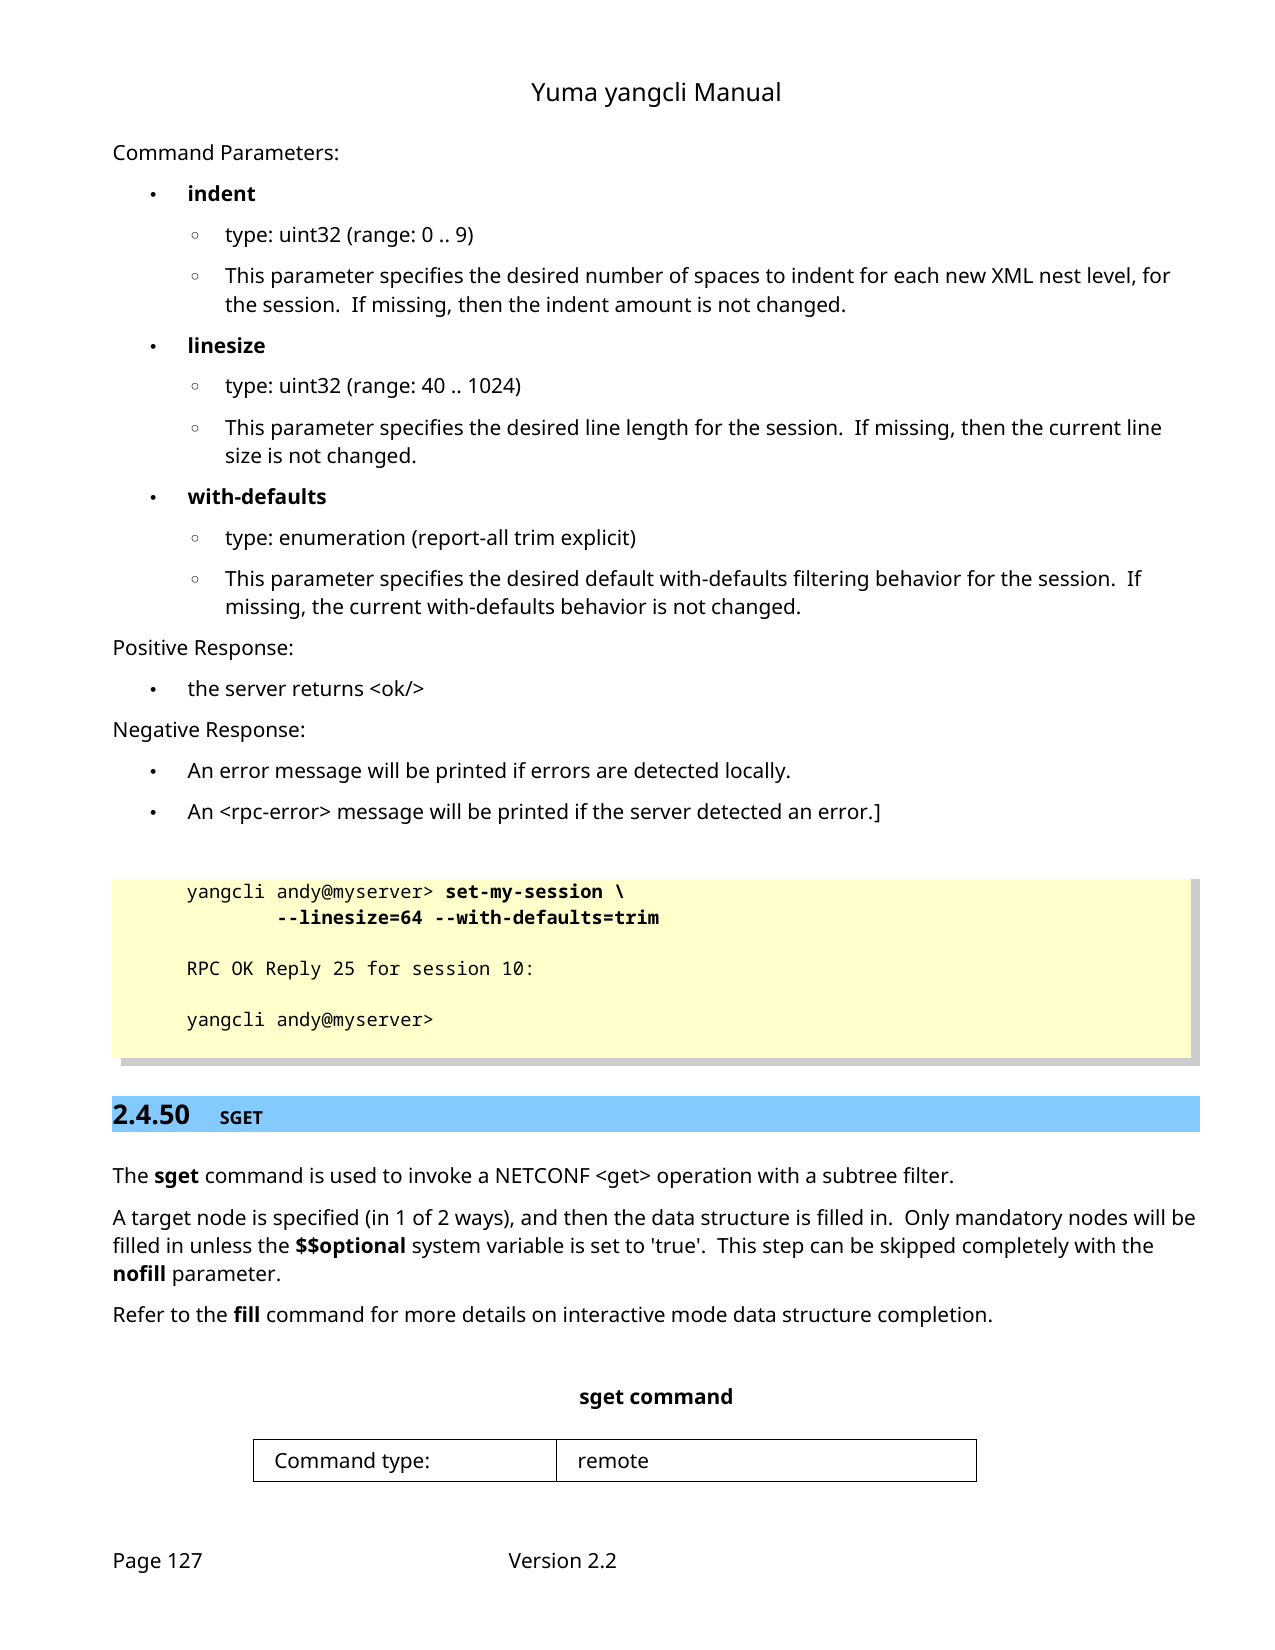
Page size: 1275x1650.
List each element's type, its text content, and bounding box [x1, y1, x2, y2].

list the server returns <ok/> [150, 674, 1200, 703]
table_header Command type: [254, 1440, 556, 1481]
table_header remote [557, 1440, 976, 1481]
text Command Parameters: [112, 138, 1200, 167]
text A target node is specified (in 1 of 2 ways), and then the data structure is filled in. Only mandatory nodes will be filled in unless the $$optional system variable is set to 'true'. This step can be skipped completely with the nofill parameter. [112, 1203, 1200, 1288]
list type: enumeration (report-all trim explicit) [187, 523, 1200, 551]
text --linesize=64 --with-defaults=trim [112, 904, 1191, 930]
list type: uint32 (range: 0 .. 9) [187, 220, 1200, 249]
text The sget command is used to invoke a NETCONF <get> operation with a subtree filter. [112, 1162, 1200, 1190]
text Refer to the fill command for more details on interactive mode data structure completion. [112, 1300, 1200, 1329]
list type: uint32 (range: 40 .. 1024) [187, 372, 1200, 400]
list indent [150, 179, 1200, 208]
list This parameter specifies the desired default with-defaults filtering behavior for the session. If missing, the current with-defaults behavior is not changed. [187, 564, 1200, 621]
text yangcli andy@myserver> [112, 1006, 1191, 1032]
subtitle sget [112, 1096, 1200, 1132]
subtitle sget command [127, 1382, 1185, 1411]
text yangcli andy@myserver> set-my-session \ [112, 879, 1191, 904]
list This parameter specifies the desired number of spaces to indent for each new XML nest level, for the session. If missing, then the indent amount is not changed. [187, 261, 1200, 318]
list with-defaults [150, 482, 1200, 510]
text Positive Response: [112, 633, 1200, 662]
list This parameter specifies the desired line length for the session. If missing, then the current line size is not changed. [187, 413, 1200, 469]
list An error message will be printed if errors are detected locally. [150, 756, 1200, 784]
text Negative Response: [112, 715, 1200, 743]
list An <rpc-error> message will be printed if the server detected an error.] [150, 797, 1200, 825]
text RPC OK Reply 25 for session 10: [112, 955, 1191, 981]
list linesize [150, 331, 1200, 359]
